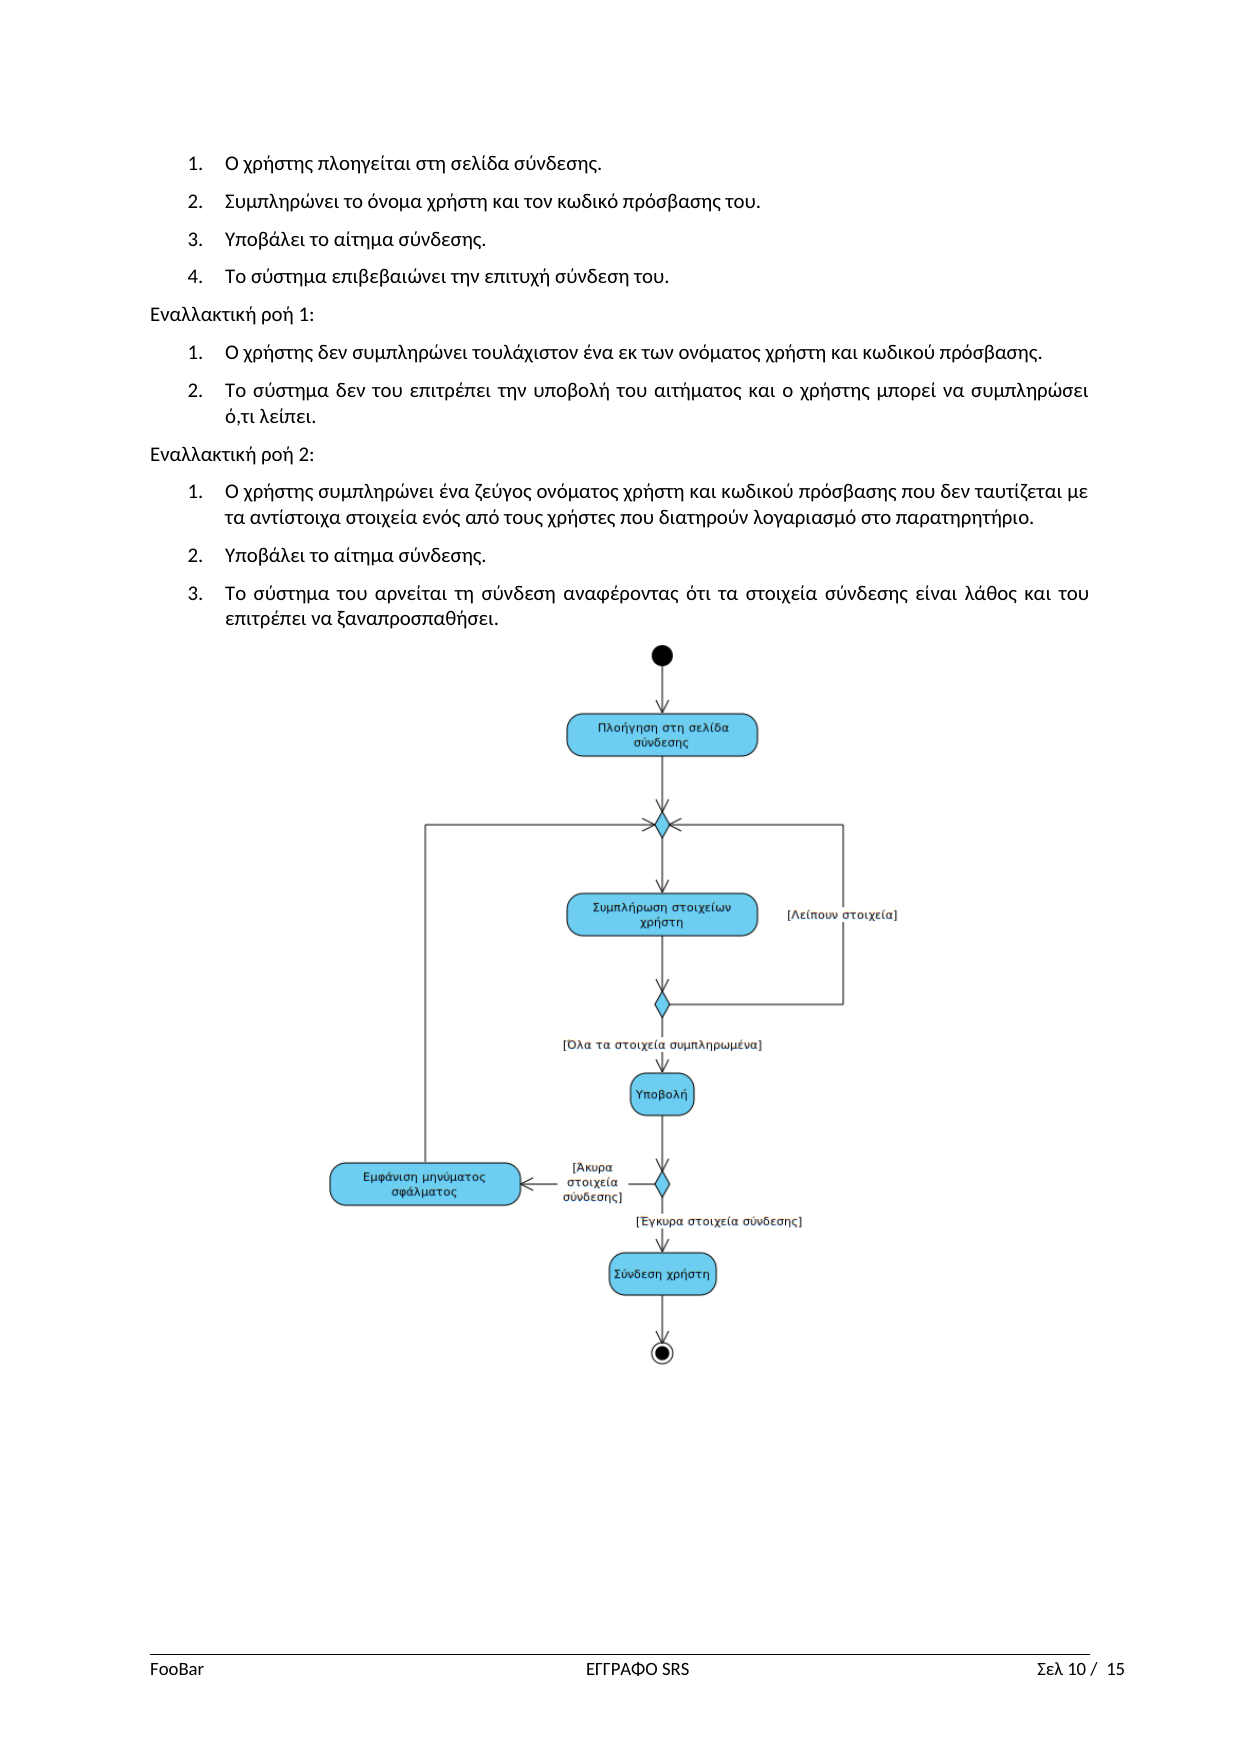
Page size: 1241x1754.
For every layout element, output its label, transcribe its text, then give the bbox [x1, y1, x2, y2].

list Το σύστημα του αρνείται τη σύνδεση αναφέροντας ότι τα στοιχεία σύνδεσης είναι λάθος και του επιτρέπει να ξαναπροσπαθήσει. [187, 580, 1090, 631]
list Ο χρήστης πλοηγείται στη σελίδα σύνδεσης. [187, 150, 1090, 175]
list Ο χρήστης δεν συμπληρώνει τουλάχιστον ένα εκ των ονόματος χρήστη και κωδικού πρόσβασης. [187, 339, 1090, 365]
list Συμπληρώνει το όνομα χρήστη και τον κωδικό πρόσβασης του. [187, 188, 1090, 213]
list Υποβάλει το αίτημα σύνδεσης. [187, 542, 1090, 567]
list Ο χρήστης συμπληρώνει ένα ζεύγος ονόματος χρήστη και κωδικού πρόσβασης που δεν ταυτίζεται με τα αντίστοιχα στοιχεία ενός από τους χρήστες που διατηρούν λογαριασμό στο παρατηρητήριο. [187, 479, 1090, 529]
picture [328, 643, 912, 1368]
text Εναλλακτική ροή 1: [150, 302, 1090, 327]
list Υποβάλει το αίτημα σύνδεσης. [187, 226, 1090, 251]
list Το σύστημα δεν του επιτρέπει την υποβολή του αιτήματος και ο χρήστης μπορεί να συμπληρώσει ό,τι λείπει. [187, 377, 1090, 428]
text Εναλλακτική ροή 2: [150, 441, 1090, 466]
list Το σύστημα επιβεβαιώνει την επιτυχή σύνδεση του. [187, 264, 1090, 289]
